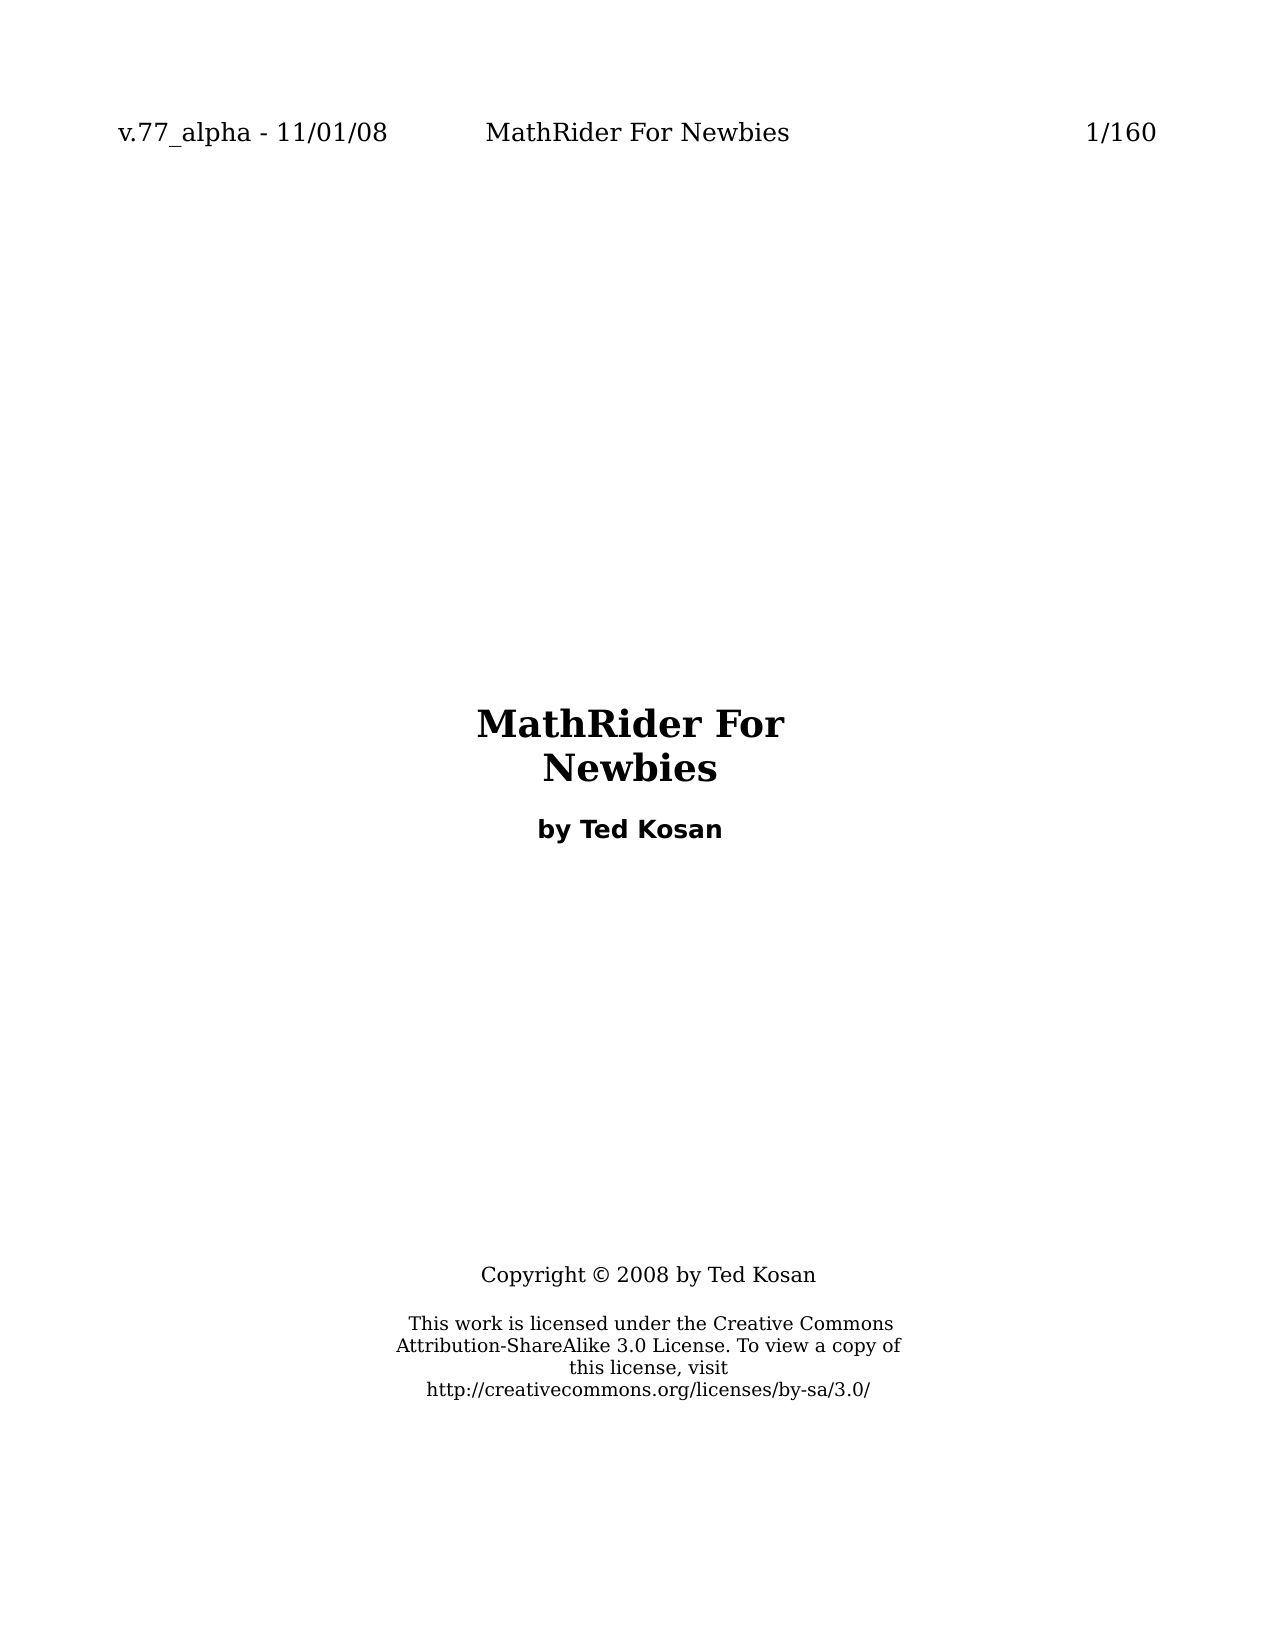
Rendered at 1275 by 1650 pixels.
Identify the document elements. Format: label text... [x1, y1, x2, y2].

text This work is licensed under the Creative Commons Attribution-ShareAlike 3.0 License. To view a copy of this license, visit http://creativecommons.org/licenses/by-sa/3.0/ [382, 1313, 915, 1401]
text by Ted Kosan [427, 815, 832, 844]
text Copyright © 2008 by Ted Kosan [382, 1260, 915, 1289]
text MathRider For Newbies [427, 702, 832, 790]
